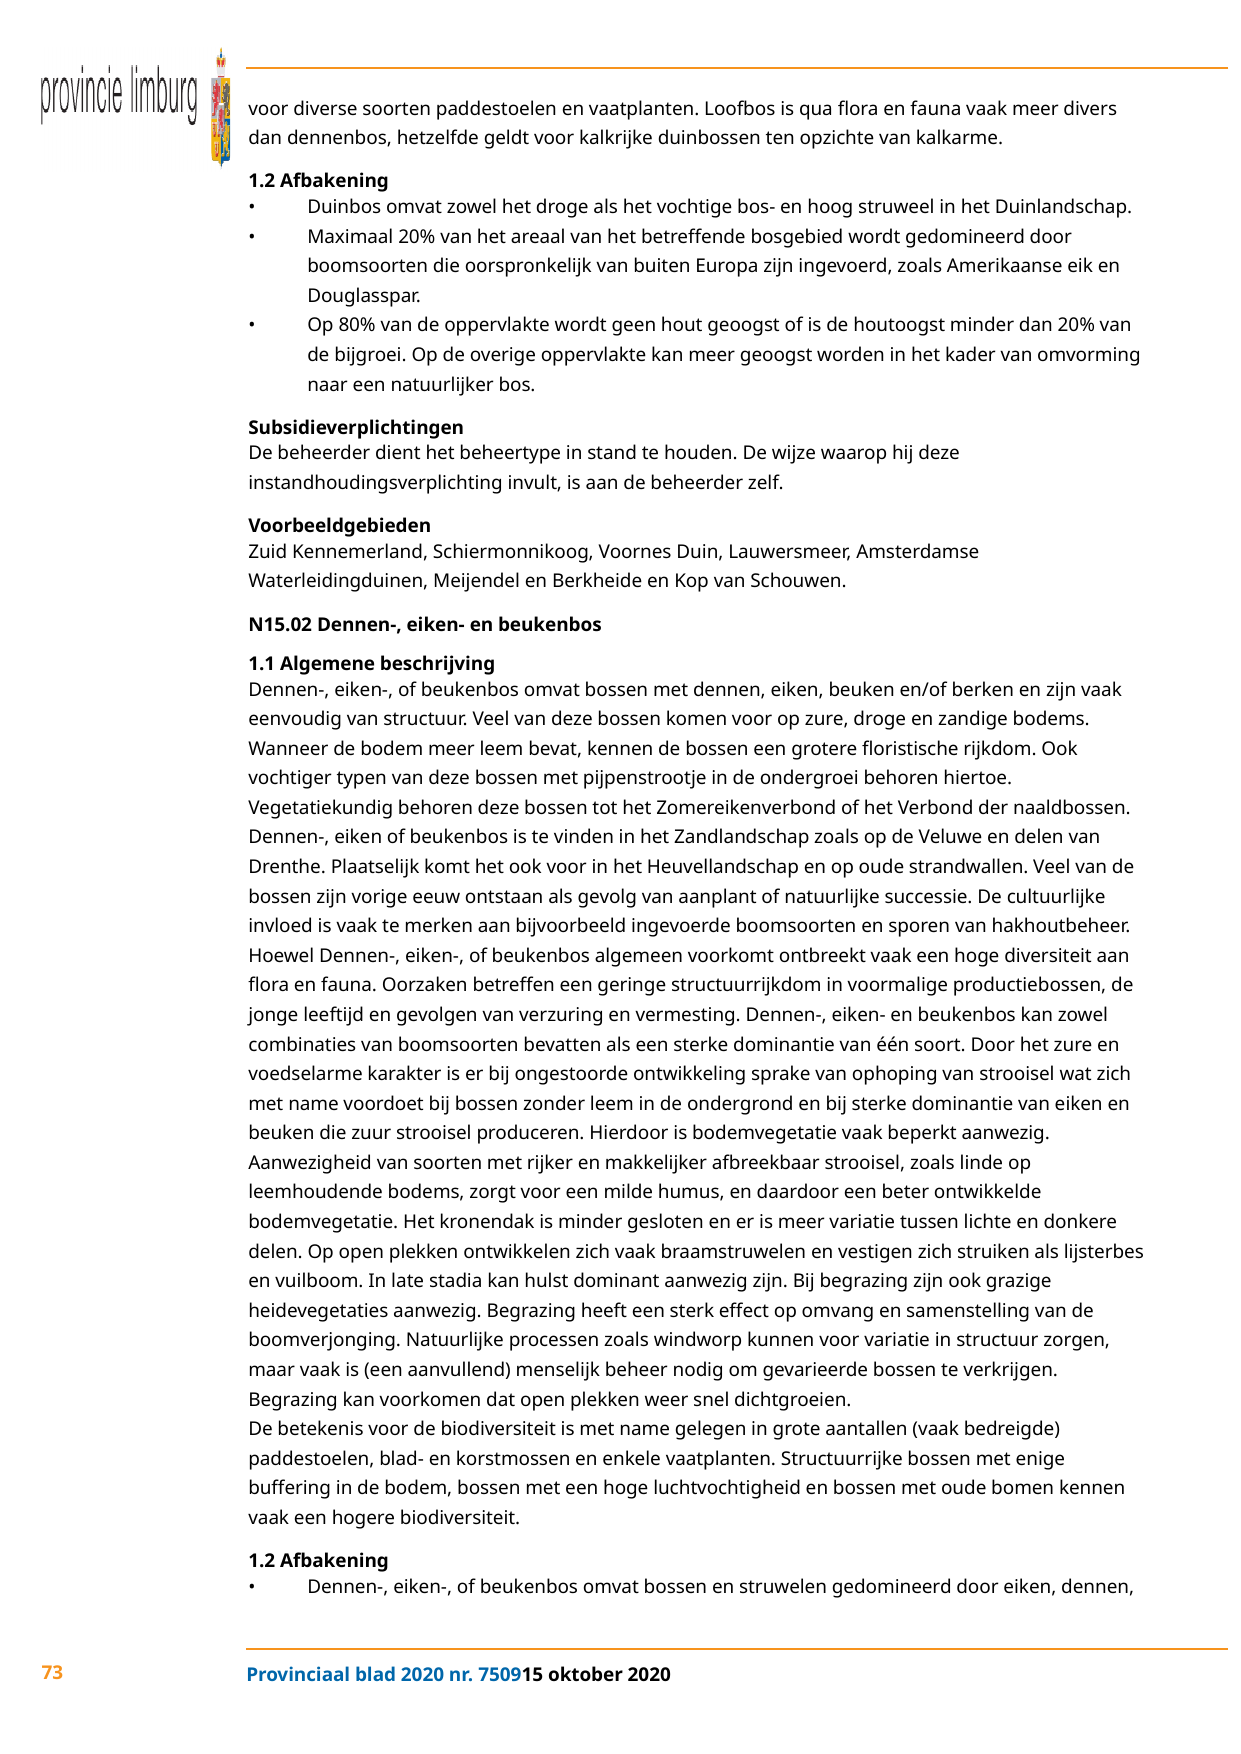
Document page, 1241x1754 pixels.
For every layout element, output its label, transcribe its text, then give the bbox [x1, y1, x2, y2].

text 1.2 Afbakening [248, 1547, 1152, 1573]
text De betekenis voor de biodiversiteit is met name gelegen in grote aantallen (vaak bedreigde) paddestoelen, blad- en korstmossen en enkele vaatplanten. Structuurrijke bossen met enige buffering in de bodem, bossen met een hoge luchtvochtigheid en bossen met oude bomen kennen vaak een hogere biodiversiteit. [248, 1415, 1152, 1530]
list Dennen-, eiken-, of beukenbos omvat bossen en struwelen gedomineerd door eiken, dennen, [248, 1573, 1152, 1599]
text Voorbeeldgebieden [248, 512, 1152, 538]
text Dennen-, eiken-, of beukenbos omvat bossen met dennen, eiken, beuken en/of berken en zijn vaak eenvoudig van structuur. Veel van deze bossen komen voor op zure, droge en zandige bodems. Wanneer de bodem meer leem bevat, kennen de bossen een grotere floristische rijkdom. Ook vochtiger typen van deze bossen met pijpenstrootje in de ondergroei behoren hiertoe. Vegetatiekundig behoren deze bossen tot het Zomereikenverbond of het Verbond der naaldbossen. [248, 676, 1152, 820]
text voor diverse soorten paddestoelen en vaatplanten. Loofbos is qua flora en fauna vaak meer divers dan dennenbos, hetzelfde geldt voor kalkrijke duinbossen ten opzichte van kalkarme. [248, 95, 1152, 150]
text Subsidieverplichtingen [248, 414, 1152, 439]
text 1.1 Algemene beschrijving [248, 650, 1152, 676]
text 1.2 Afbakening [248, 167, 1152, 193]
list Duinbos omvat zowel het droge als het vochtige bos- en hoog struweel in het Duinlandschap. [248, 193, 1152, 219]
picture [41, 47, 231, 172]
text Zuid Kennemerland, Schiermonnikoog, Voornes Duin, Lauwersmeer, Amsterdamse Waterleidingduinen, Meijendel en Berkheide en Kop van Schouwen. [248, 538, 1152, 593]
list Maximaal 20% van het areaal van het betreffende bosgebied wordt gedomineerd door boomsoorten die oorspronkelijk van buiten Europa zijn ingevoerd, zoals Amerikaanse eik en Douglasspar. [248, 223, 1152, 308]
text Dennen-, eiken of beukenbos is te vinden in het Zandlandschap zoals op de Veluwe en delen van Drenthe. Plaatselijk komt het ook voor in het Heuvellandschap en op oude strandwallen. Veel van de bossen zijn vorige eeuw ontstaan als gevolg van aanplant of natuurlijke successie. De cultuurlijke invloed is vaak te merken aan bijvoorbeeld ingevoerde boomsoorten en sporen van hakhoutbeheer. Hoewel Dennen-, eiken-, of beukenbos algemeen voorkomt ontbreekt vaak een hoge diversiteit aan flora en fauna. Oorzaken betreffen een geringe structuurrijkdom in voormalige productiebossen, de jonge leeftijd en gevolgen van verzuring en vermesting. Dennen-, eiken- en beukenbos kan zowel combinaties van boomsoorten bevatten als een sterke dominantie van één soort. Door het zure en voedselarme karakter is er bij ongestoorde ontwikkeling sprake van ophoping van strooisel wat zich met name voordoet bij bossen zonder leem in de ondergrond en bij sterke dominantie van eiken en beuken die zuur strooisel produceren. Hierdoor is bodemvegetatie vaak beperkt aanwezig. Aanwezigheid van soorten met rijker en makkelijker afbreekbaar strooisel, zoals linde op leemhoudende bodems, zorgt voor een milde humus, en daardoor een beter ontwikkelde bodemvegetatie. Het kronendak is minder gesloten en er is meer variatie tussen lichte en donkere delen. Op open plekken ontwikkelen zich vaak braamstruwelen en vestigen zich struiken als lijsterbes en vuilboom. In late stadia kan hulst dominant aanwezig zijn. Bij begrazing zijn ook grazige heidevegetaties aanwezig. Begrazing heeft een sterk effect op omvang en samenstelling van de boomverjonging. Natuurlijke processen zoals windworp kunnen voor variatie in structuur zorgen, maar vaak is (een aanvullend) menselijk beheer nodig om gevarieerde bossen te verkrijgen. Begrazing kan voorkomen dat open plekken weer snel dichtgroeien. [248, 824, 1152, 1411]
list Op 80% van de oppervlakte wordt geen hout geoogst of is de houtoogst minder dan 20% van de bijgroei. Op de overige oppervlakte kan meer geoogst worden in het kader van omvorming naar een natuurlijker bos. [248, 312, 1152, 396]
text N15.02 Dennen-, eiken- en beukenbos [248, 611, 1152, 636]
text De beheerder dient het beheertype in stand te houden. De wijze waarop hij deze instandhoudingsverplichting invult, is aan de beheerder zelf. [248, 439, 1152, 495]
